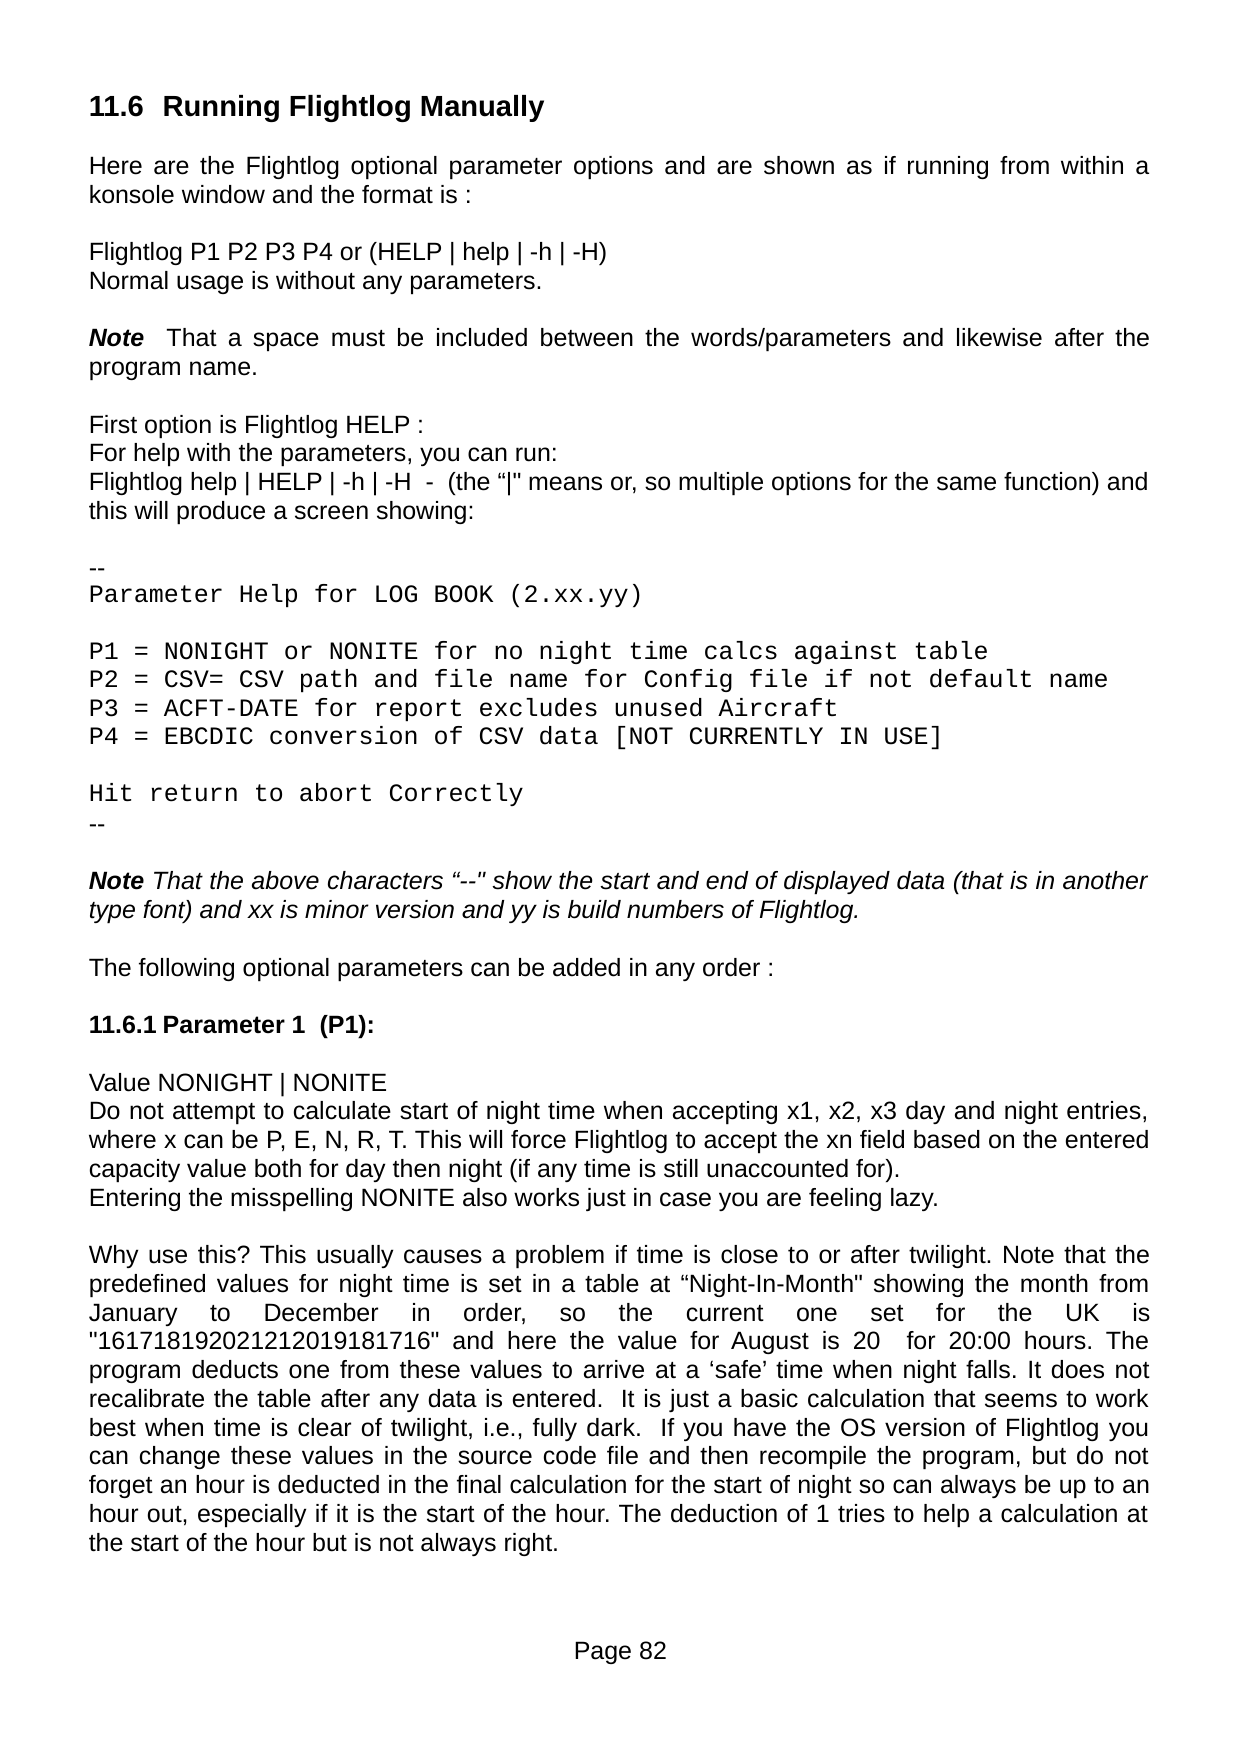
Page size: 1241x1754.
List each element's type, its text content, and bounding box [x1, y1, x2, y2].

text Why use this? This usually causes a problem if time is close to or after twilight. Note that the predefined values for night time is set in a table at “Night-In-Month" showing the month from January to December in order, so the current one set for the UK is "161718192021212019181716" and here the value for August is 20 for 20:00 hours. The program deducts one from these values to arrive at a ‘safe’ time when night falls. It does not recalibrate the table after any data is entered. It is just a basic calculation that seems to work best when time is clear of twilight, i.e., fully dark. If you have the OS version of Flightlog you can change these values in the source code file and then recompile the program, but do not forget an hour is deducted in the final calculation for the start of night so can always be up to an hour out, especially if it is the start of the hour. The deduction of 1 tries to help a calculation at the start of the hour but is not always right. [88, 1240, 1152, 1556]
subtitle Parameter 1 (P1): [88, 1010, 1152, 1039]
text P4 = EBCDIC conversion of CSV data [NOT CURRENTLY IN USE] [88, 724, 1152, 752]
text P3 = ACFT-DATE for report excludes unused Aircraft [88, 695, 1152, 724]
text Parameter Help for LOG BOOK (2.xx.yy) [88, 582, 1152, 610]
text First option is Flightlog HELP : [88, 409, 1152, 438]
text Flightlog P1 P2 P3 P4 or (HELP | help | -h | -H) [88, 237, 1152, 266]
text P1 = NONIGHT or NONITE for no night time calcs against table [88, 639, 1152, 667]
text Do not attempt to calculate start of night time when accepting x1, x2, x3 day and night entries, where x can be P, E, N, R, T. This will force Flightlog to accept the xn field based on the entered capacity value both for day then night (if any time is still unaccounted for). [88, 1096, 1152, 1182]
text Note That a space must be included between the words/parameters and likewise after the program name. [88, 323, 1152, 381]
text Hit return to abort Correctly [88, 780, 1152, 809]
text -- [88, 809, 1152, 837]
subtitle Running Flightlog Manually [88, 88, 1152, 122]
text Normal usage is without any parameters. [88, 266, 1152, 294]
text For help with the parameters, you can run: [88, 438, 1152, 467]
text Entering the misspelling NONITE also works just in case you are feeling lazy. [88, 1182, 1152, 1211]
text The following optional parameters can be added in any order : [88, 952, 1152, 981]
text Here are the Flightlog optional parameter options and are shown as if running from within a konsole window and the format is : [88, 151, 1152, 208]
text P2 = CSV= CSV path and file name for Config file if not default name [88, 667, 1152, 695]
text Note That the above characters “--" show the start and end of displayed data (that is in another type font) and xx is minor version and yy is build numbers of Flightlog. [88, 866, 1152, 924]
text Flightlog help | HELP | -h | -H - (the “|" means or, so multiple options for the same function) and this will produce a screen showing: [88, 467, 1152, 524]
text Value NONIGHT | NONITE [88, 1067, 1152, 1096]
text -- [88, 553, 1152, 582]
